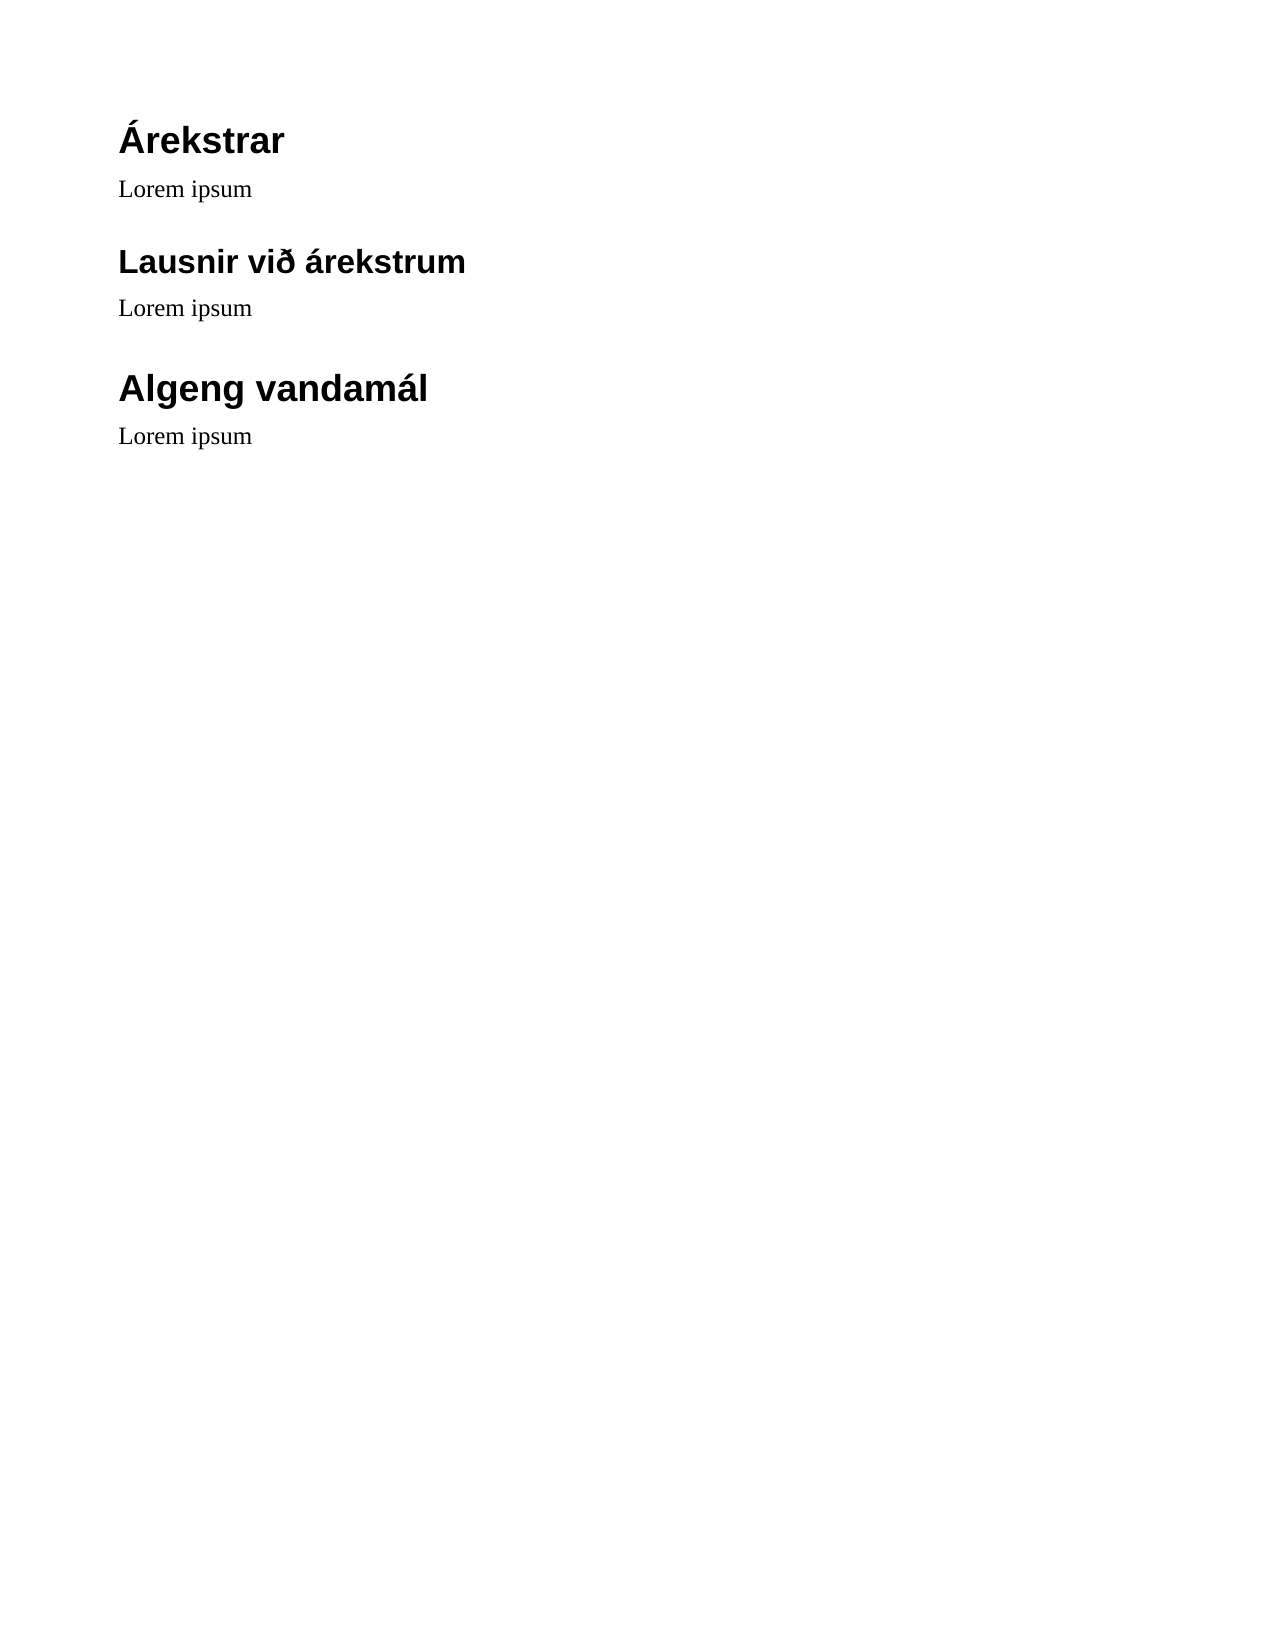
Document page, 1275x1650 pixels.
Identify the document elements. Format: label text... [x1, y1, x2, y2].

text Lorem ipsum [118, 293, 1157, 322]
subtitle Lausnir við árekstrum [118, 242, 1157, 281]
text Lorem ipsum [118, 421, 1157, 450]
subtitle Árekstrar [118, 118, 1157, 161]
text Lorem ipsum [118, 174, 1157, 202]
subtitle Algeng vandamál [118, 366, 1157, 409]
